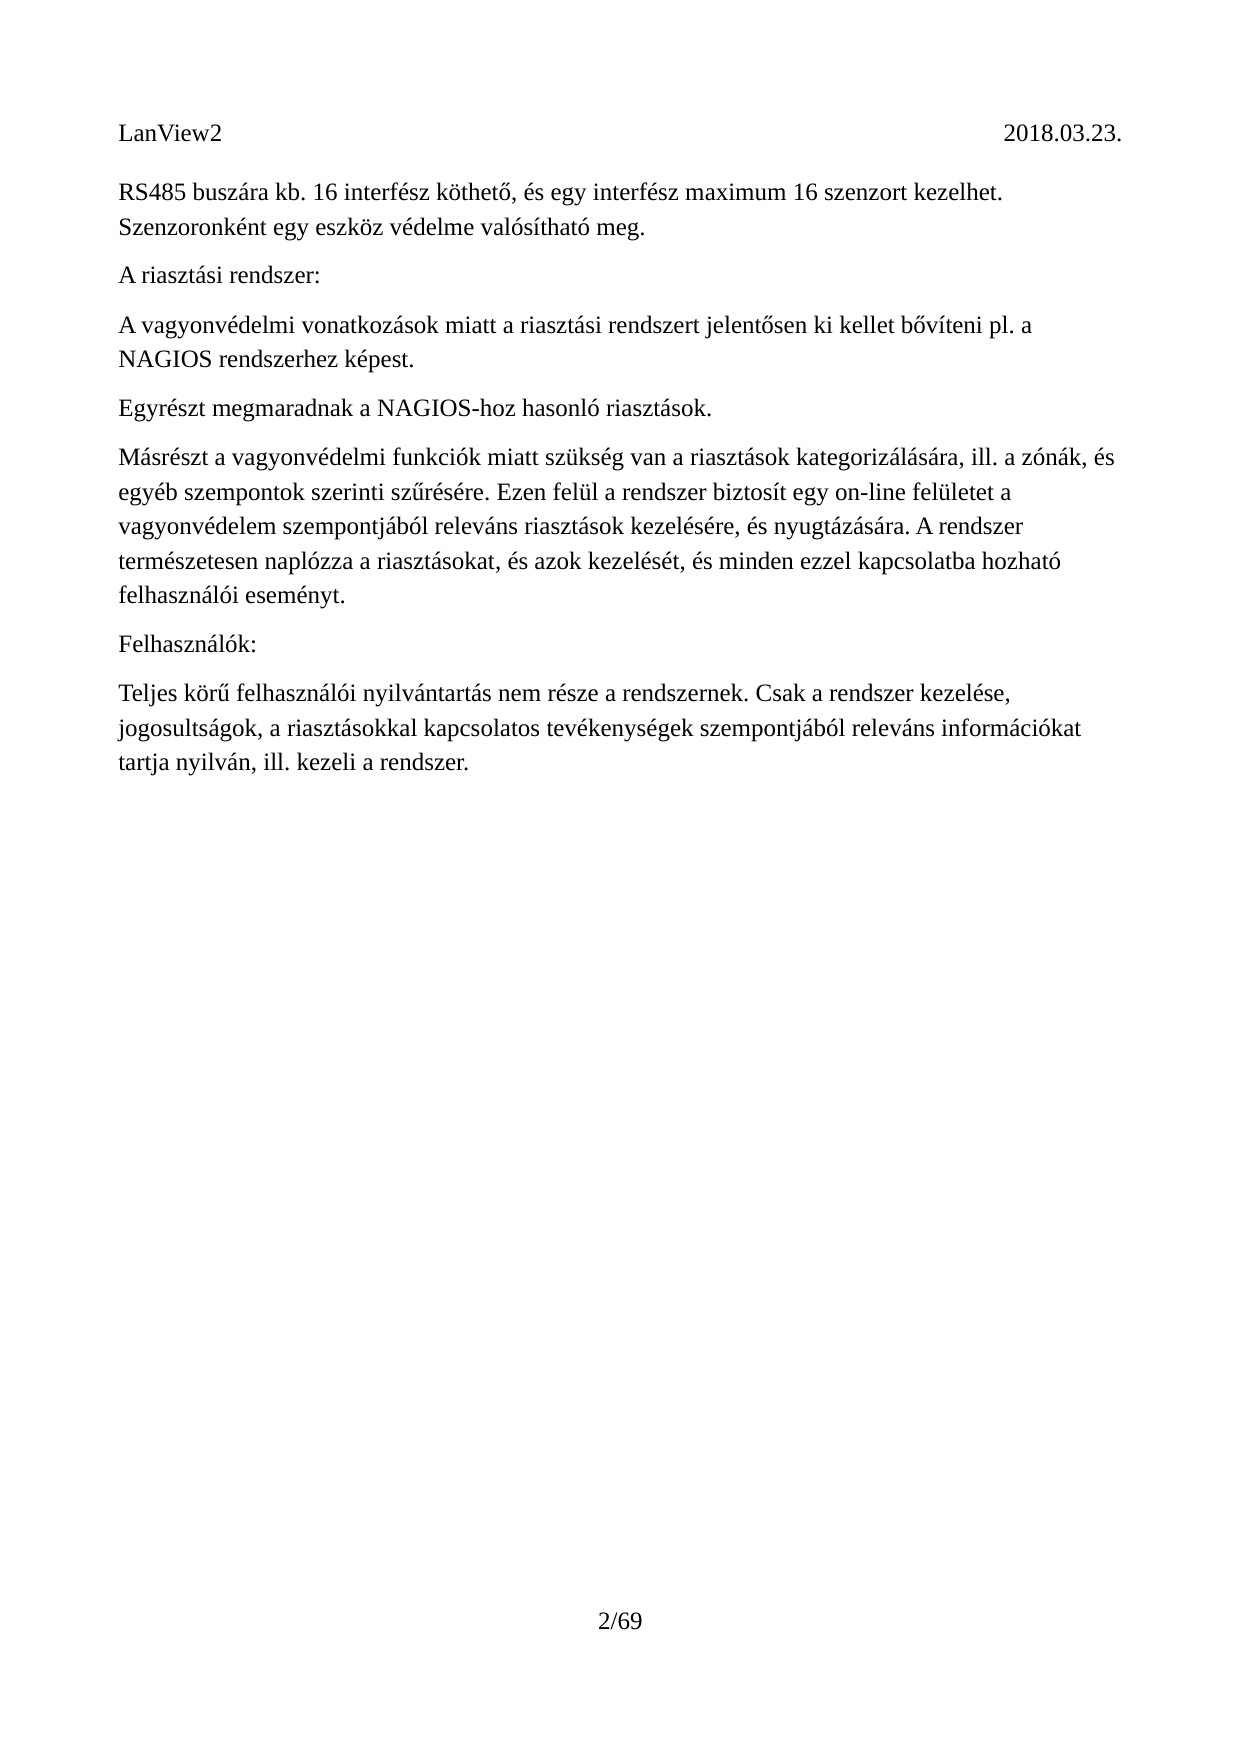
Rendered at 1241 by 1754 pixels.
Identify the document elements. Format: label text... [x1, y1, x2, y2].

text A vagyonvédelmi vonatkozások miatt a riasztási rendszert jelentősen ki kellet bővíteni pl. a NAGIOS rendszerhez képest. [118, 310, 1122, 373]
text A riasztási rendszer: [118, 261, 1122, 289]
text Másrészt a vagyonvédelmi funkciók miatt szükség van a riasztások kategorizálására, ill. a zónák, és egyéb szempontok szerinti szűrésére. Ezen felül a rendszer biztosít egy on-line felületet a vagyonvédelem szempontjából releváns riasztások kezelésére, és nyugtázására. A rendszer természetesen naplózza a riasztásokat, és azok kezelését, és minden ezzel kapcsolatba hozható felhasználói eseményt. [118, 442, 1122, 609]
text Felhasználók: [118, 629, 1122, 658]
text Egyrészt megmaradnak a NAGIOS-hoz hasonló riasztások. [118, 393, 1122, 422]
text RS485 buszára kb. 16 interfész köthető, és egy interfész maximum 16 szenzort kezelhet. Szenzoronként egy eszköz védelme valósítható meg. [118, 177, 1122, 240]
text Teljes körű felhasználói nyilvántartás nem része a rendszernek. Csak a rendszer kezelése, jogosultságok, a riasztásokkal kapcsolatos tevékenységek szempontjából releváns információkat tartja nyilván, ill. kezeli a rendszer. [118, 678, 1122, 776]
